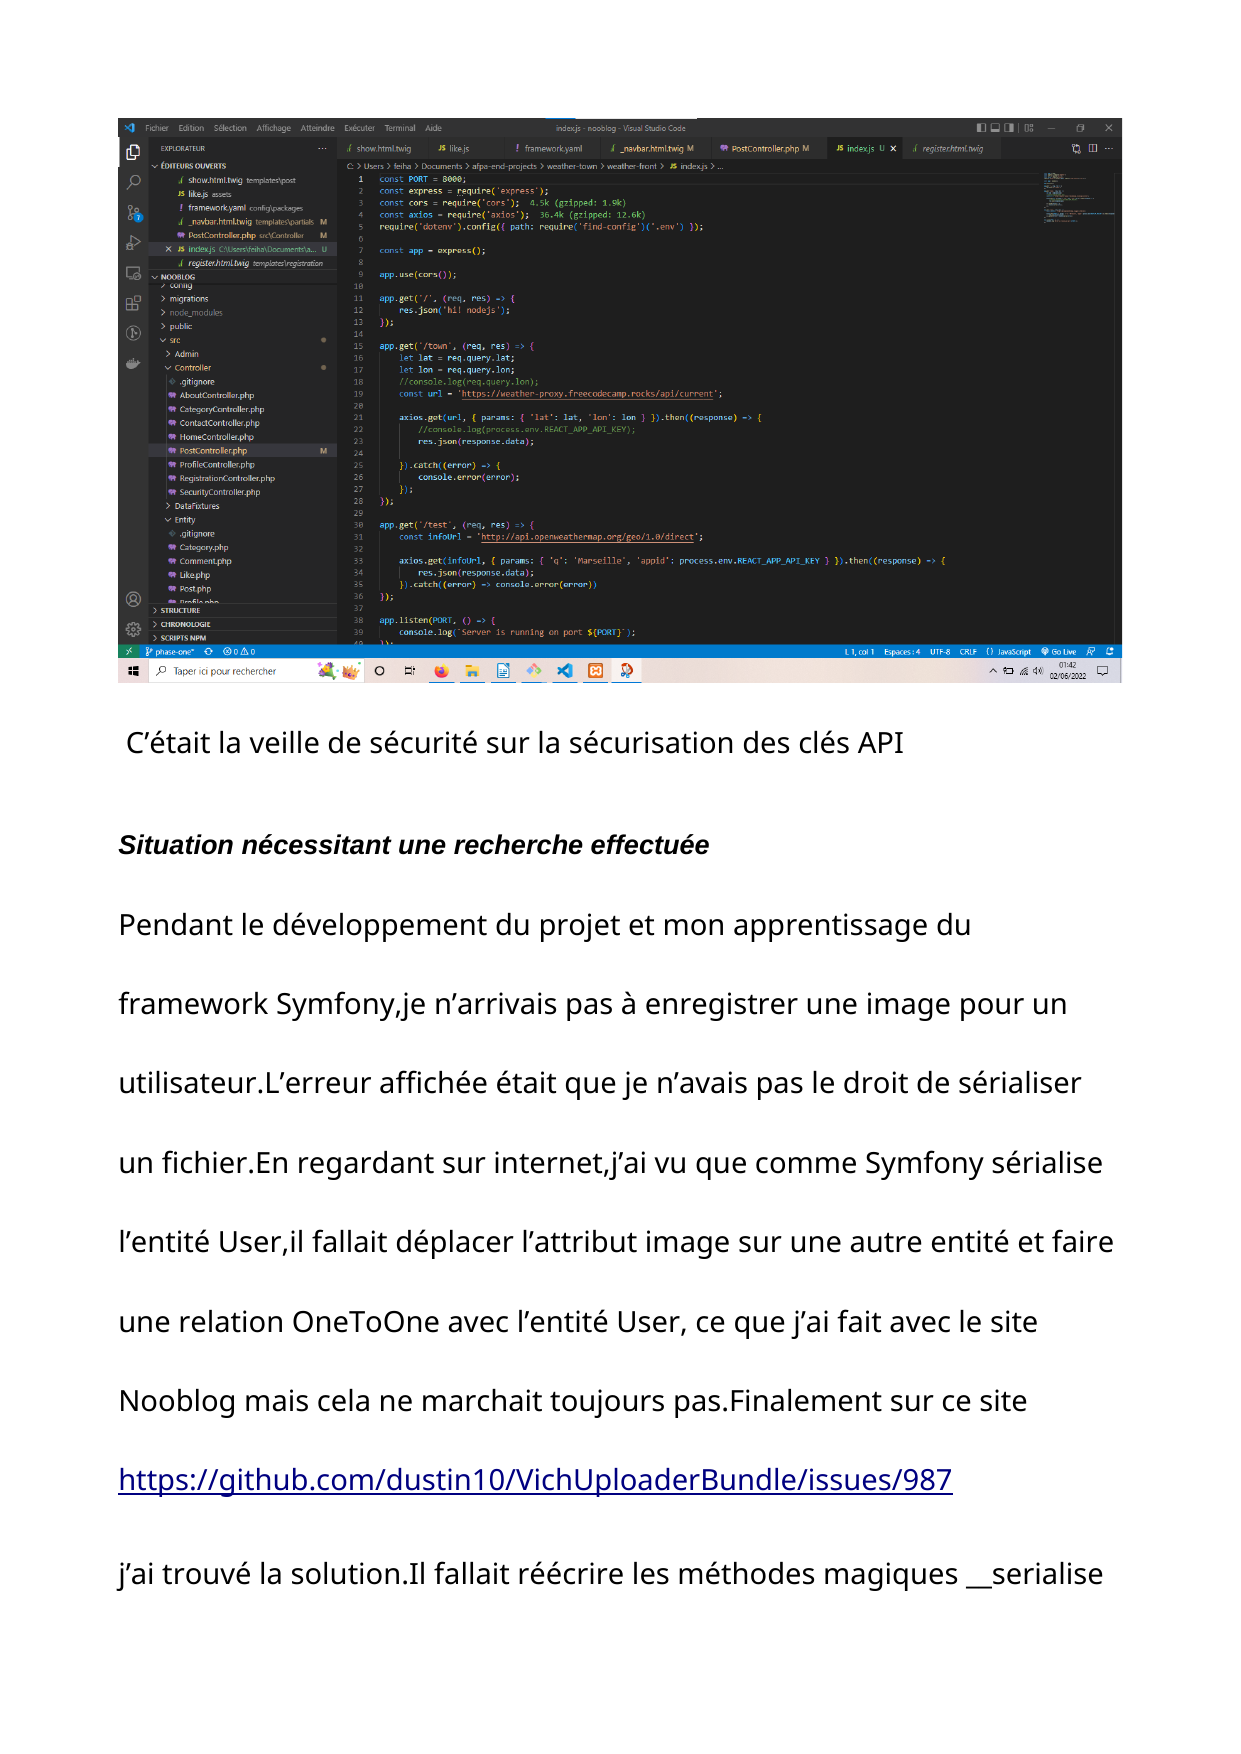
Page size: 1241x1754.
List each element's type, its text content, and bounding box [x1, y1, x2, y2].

picture [118, 118, 1123, 683]
text j’ai trouvé la solution.Il fallait réécrire les méthodes magiques __serialise [118, 1553, 1122, 1593]
text C’était la veille de sécurité sur la sécurisation des clés API [118, 683, 1122, 762]
subtitle Situation nécessitant une recherche effectuée [118, 829, 1122, 860]
text Pendant le développement du projet et mon apprentissage du framework Symfony,je n’arrivais pas à enregistrer une image pour un utilisateur.L’erreur affichée était que je n’avais pas le droit de sérialiser un fichier.En regardant sur internet,j’ai vu que comme Symfony sérialise l’entité User,il fallait déplacer l’attribut image sur une autre entité et faire une relation OneToOne avec l’entité User, ce que j’ai fait avec le site Nooblog mais cela ne marchait toujours pas.Finalement sur ce site https://github.com/dustin10/VichUploaderBundle/issues/987 [118, 904, 1122, 1499]
